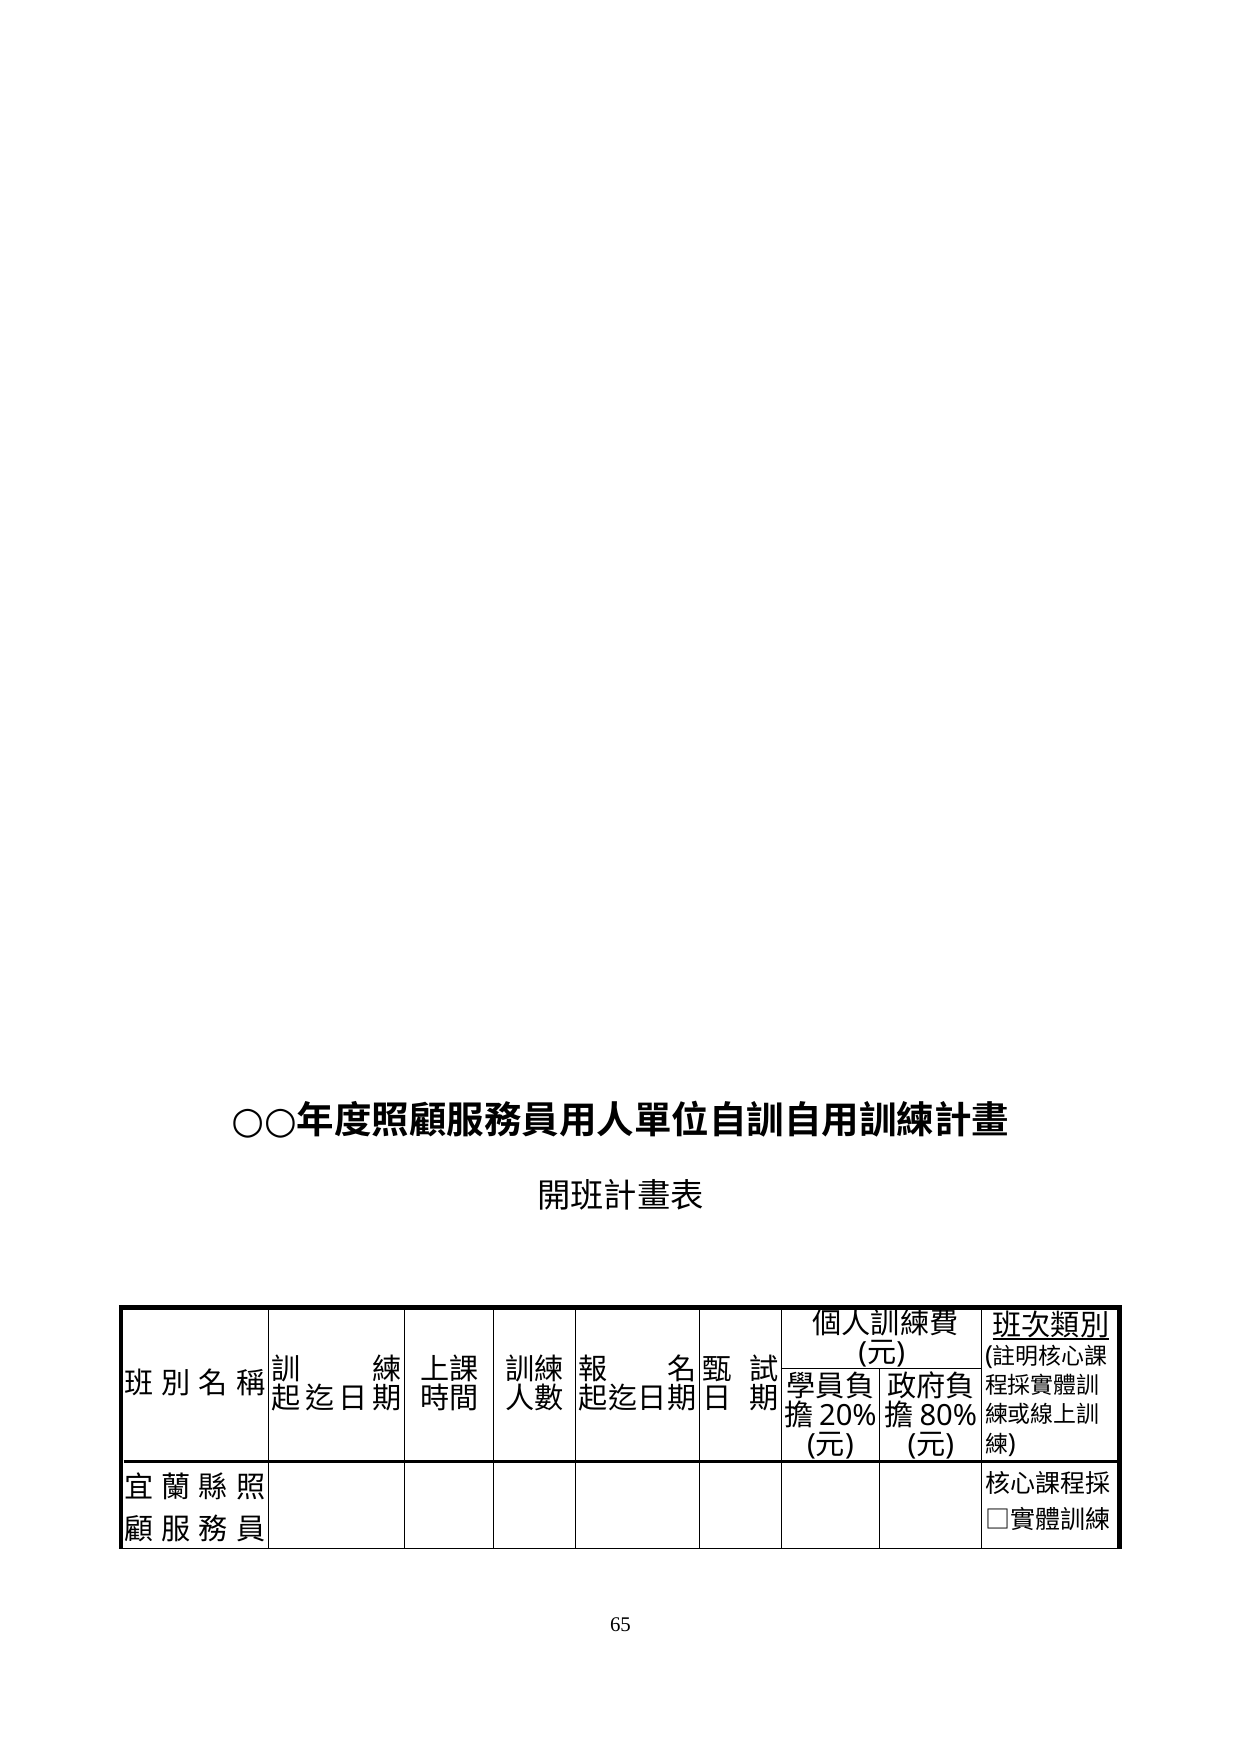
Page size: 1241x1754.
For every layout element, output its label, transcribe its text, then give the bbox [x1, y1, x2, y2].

table_cell 宜蘭縣照顧服務員 [123, 1461, 268, 1548]
table_header 班次類別 (註明核心課程採實體訓練或線上訓練) [982, 1310, 1117, 1460]
text ○○年度照顧服務員用人單位自訓自用訓練計畫 [118, 1080, 1122, 1155]
table_header 班別名稱 [123, 1310, 268, 1460]
table_header 報名 起迄日期 [576, 1310, 699, 1460]
table_cell [269, 1463, 404, 1548]
table_cell [700, 1463, 781, 1548]
table_cell 政府負擔80%(元) [880, 1369, 981, 1460]
table_cell [782, 1463, 879, 1548]
table_header 個人訓練費(元) [782, 1310, 981, 1368]
table_header 訓練 起迄日期 [269, 1310, 404, 1460]
table_cell 學員負擔20%(元) [782, 1369, 879, 1460]
table_header 訓練人數 [494, 1310, 575, 1460]
text 開班計畫表 [118, 1155, 1122, 1230]
table_cell [494, 1463, 575, 1548]
table_header 甄試日期 [700, 1310, 781, 1460]
table_cell [576, 1463, 699, 1548]
table_header 上課 時間 [405, 1310, 493, 1460]
table_cell [405, 1463, 493, 1548]
table_cell 核心課程採□實體訓練 [982, 1463, 1117, 1548]
table_cell [880, 1463, 981, 1548]
